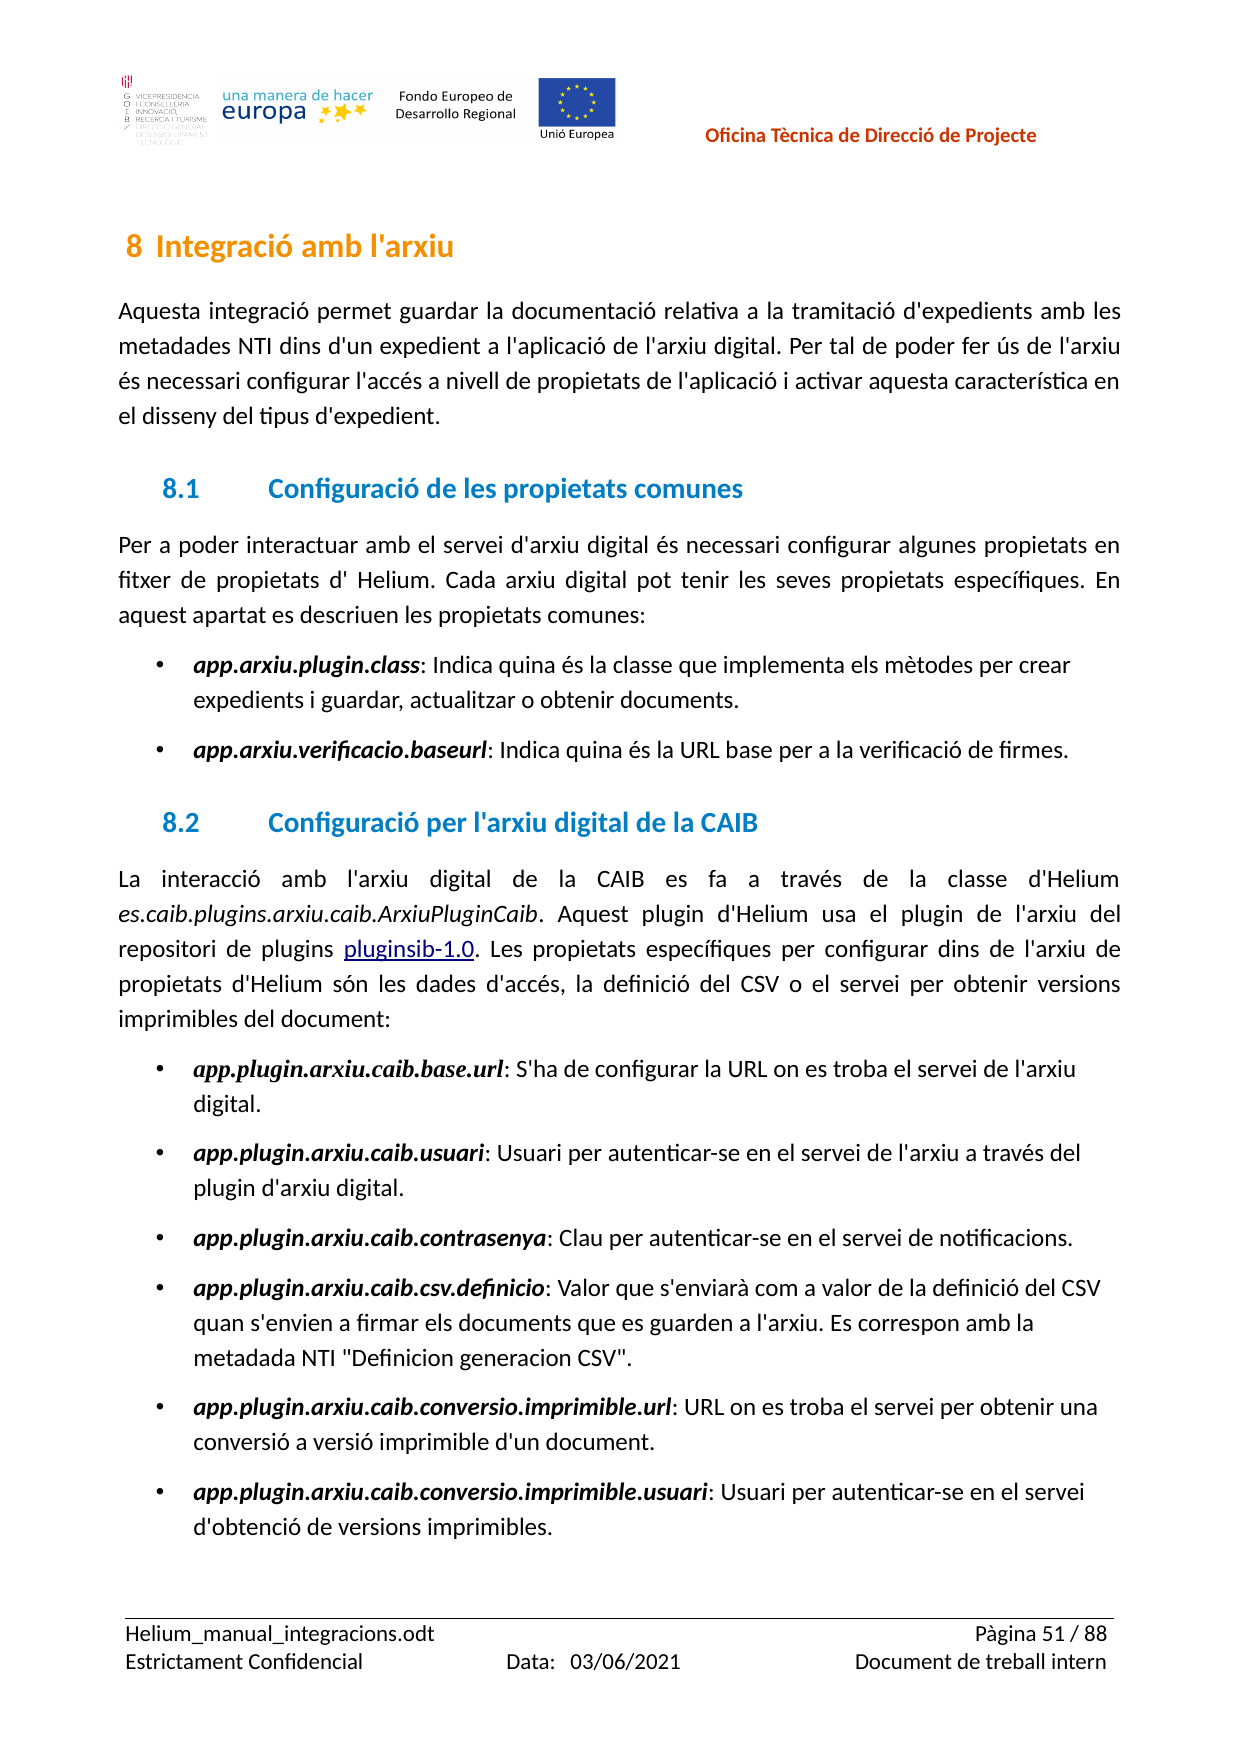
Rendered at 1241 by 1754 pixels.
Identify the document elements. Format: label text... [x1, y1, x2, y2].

list app.plugin.arxiu.caib.base.url: S'ha de configurar la URL on es troba el servei de l'arxiu digital. [156, 1053, 1122, 1118]
text Per a poder interactuar amb el servei d'arxiu digital és necessari configurar algunes propietats en fitxer de propietats d' Helium. Cada arxiu digital pot tenir les seves propietats específiques. En aquest apartat es descriuen les propietats comunes: [118, 530, 1122, 630]
list app.plugin.arxiu.caib.usuari: Usuari per autenticar-se en el servei de l'arxiu a través del plugin d'arxiu digital. [156, 1137, 1122, 1203]
list app.plugin.arxiu.caib.csv.definicio: Valor que s'enviarà com a valor de la definició del CSV quan s'envien a firmar els documents que es guarden a l'arxiu. Es correspon amb la metadada NTI "Definicion generacion CSV". [156, 1272, 1122, 1372]
text La interacció amb l'arxiu digital de la CAIB es fa a través de la classe d'Helium es.caib.plugins.arxiu.caib.ArxiuPluginCaib. Aquest plugin d'Helium usa el plugin de l'arxiu del repositori de plugins pluginsib-1.0. Les propietats específiques per configurar dins de l'arxiu de propietats d'Helium són les dades d'accés, la definició del CSV o el servei per obtenir versions imprimibles del document: [118, 863, 1122, 1034]
subtitle Configuració de les propietats comunes [156, 470, 1122, 506]
list app.plugin.arxiu.caib.conversio.imprimible.usuari: Usuari per autenticar-se en el servei d'obtenció de versions imprimibles. [156, 1476, 1122, 1541]
subtitle Configuració per l'arxiu digital de la CAIB [156, 804, 1122, 840]
list app.arxiu.plugin.class: Indica quina és la classe que implementa els mètodes per crear expedients i guardar, actualitzar o obtenir documents. [156, 649, 1122, 715]
subtitle Integració amb l'arxiu [118, 225, 1122, 266]
list app.plugin.arxiu.caib.conversio.imprimible.url: URL on es troba el servei per obtenir una conversió a versió imprimible d'un document. [156, 1391, 1122, 1457]
list app.arxiu.verificacio.baseurl: Indica quina és la URL base per a la verificació de firmes. [156, 734, 1122, 764]
list app.plugin.arxiu.caib.contrasenya: Clau per autenticar-se en el servei de notificacions. [156, 1222, 1122, 1253]
picture [219, 73, 621, 147]
picture [118, 73, 213, 147]
text Aquesta integració permet guardar la documentació relativa a la tramitació d'expedients amb les metadades NTI dins d'un expedient a l'aplicació de l'arxiu digital. Per tal de poder fer ús de l'arxiu és necessari configurar l'accés a nivell de propietats de l'aplicació i activar aquesta característica en el disseny del tipus d'expedient. [118, 295, 1122, 431]
